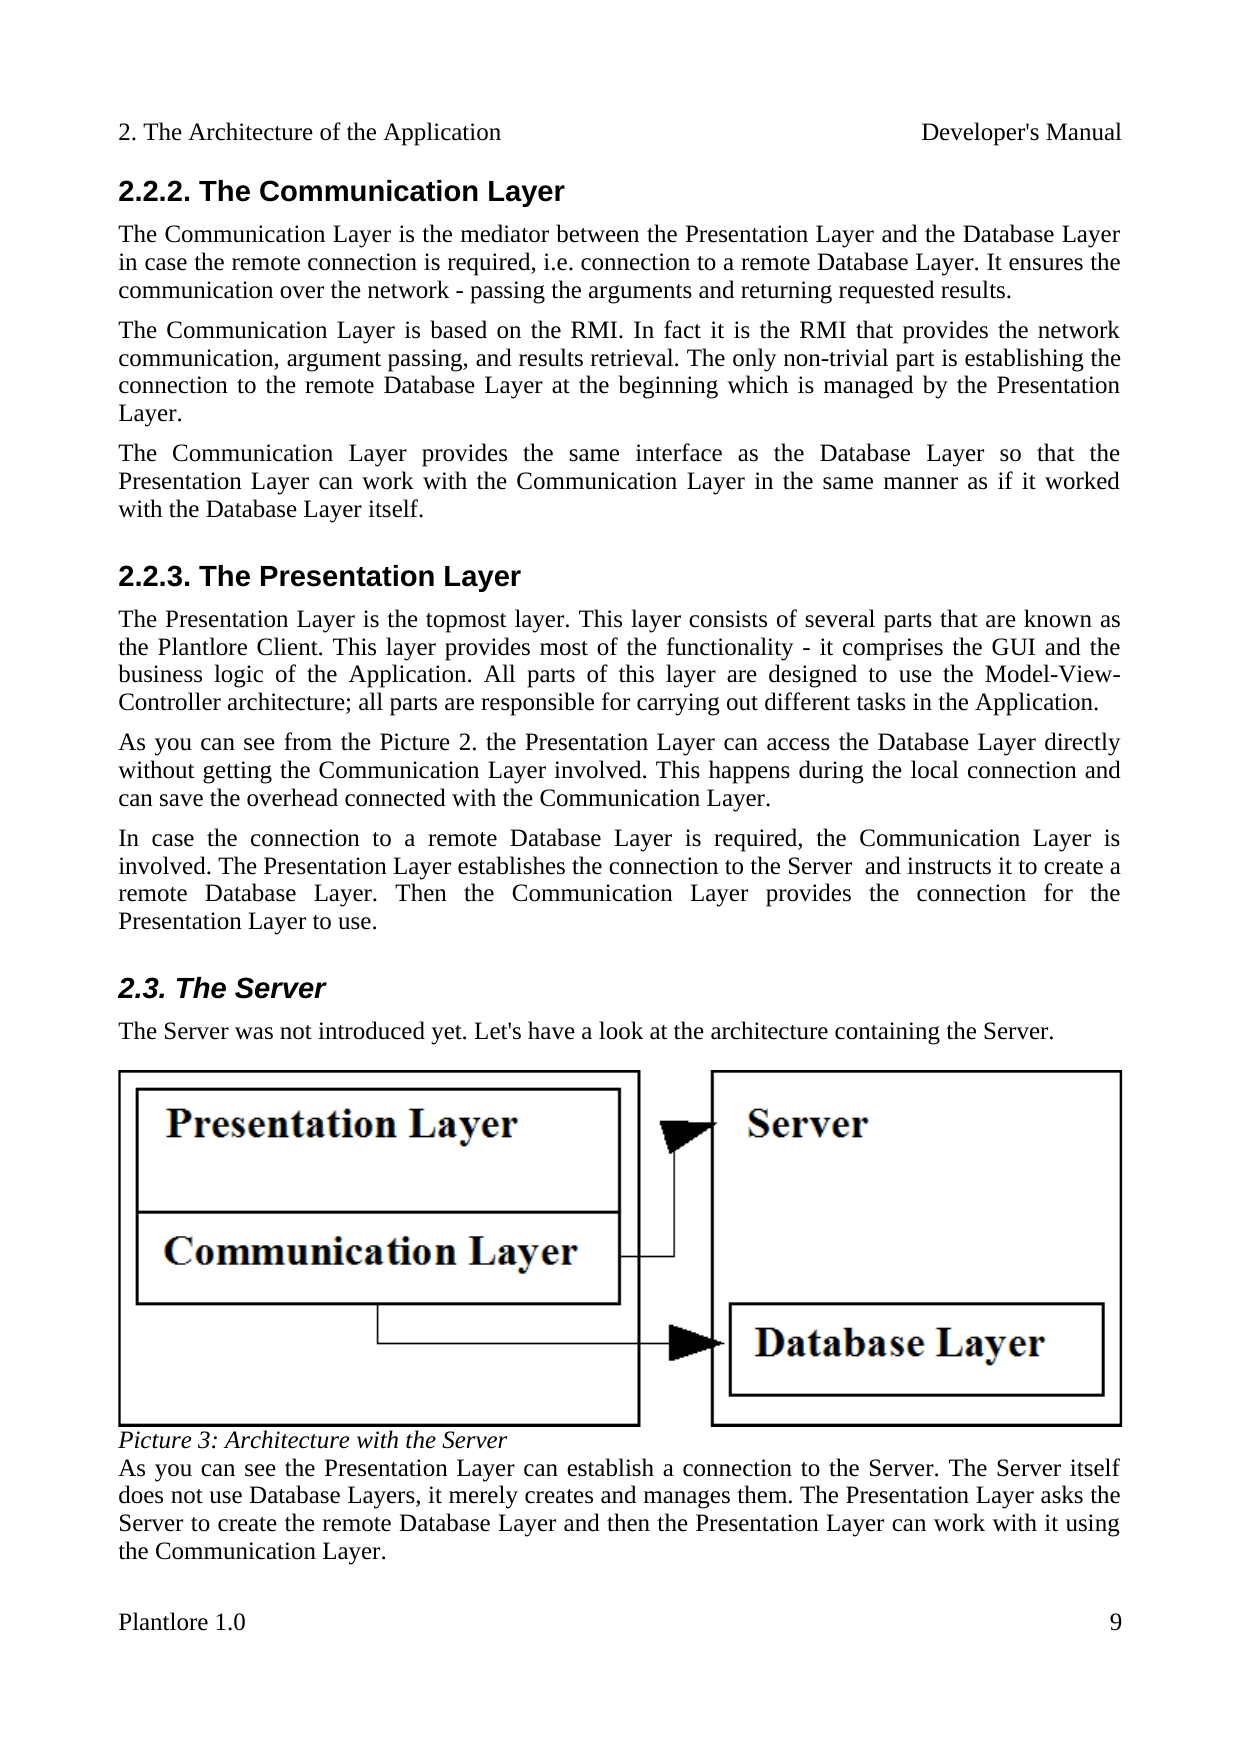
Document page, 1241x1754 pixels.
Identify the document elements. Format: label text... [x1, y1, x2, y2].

picture [118, 1070, 1123, 1427]
text The Communication Layer provides the same interface as the Database Layer so that the Presentation Layer can work with the Communication Layer in the same manner as if it worked with the Database Layer itself. [118, 439, 1122, 522]
text In case the connection to a remote Database Layer is required, the Communication Layer is involved. The Presentation Layer establishes the connection to the Server and instructs it to create a remote Database Layer. Then the Communication Layer provides the connection for the Presentation Layer to use. [118, 824, 1122, 935]
subtitle 2.2.3. The Presentation Layer [118, 560, 1122, 593]
text The Server was not introduced yet. Let's have a look at the architecture containing the Server. [118, 1017, 1122, 1045]
text As you can see from the Picture 2. the Presentation Layer can access the Database Layer directly without getting the Communication Layer involved. This happens during the local connection and can save the overhead connected with the Communication Layer. [118, 728, 1122, 812]
subtitle 2.3. The Server [118, 972, 1122, 1005]
text The Communication Layer is the mediator between the Presentation Layer and the Database Layer in case the remote connection is required, i.e. connection to a remote Database Layer. It ensures the communication over the network - passing the arguments and returning requested results. [118, 220, 1122, 303]
text The Presentation Layer is the topmost layer. This layer consists of several parts that are known as the Plantlore Client. This layer provides most of the functionality - it comprises the GUI and the business logic of the Application. All parts of this layer are designed to use the Model-View-Controller architecture; all parts are responsible for carrying out different tasks in the Application. [118, 605, 1122, 716]
subtitle 2.2.2. The Communication Layer [118, 175, 1122, 208]
text The Communication Layer is based on the RMI. In fact it is the RMI that provides the network communication, argument passing, and results retrieval. The only non-trivial part is establishing the connection to the remote Database Layer at the beginning which is managed by the Presentation Layer. [118, 316, 1122, 427]
text [118, 1058, 1122, 1070]
text Picture 3: Architecture with the Server [118, 1427, 1122, 1454]
text As you can see the Presentation Layer can establish a connection to the Server. The Server itself does not use Database Layers, it merely creates and manages them. The Presentation Layer asks the Server to create the remote Database Layer and then the Presentation Layer can work with it using the Communication Layer. [118, 1454, 1122, 1565]
